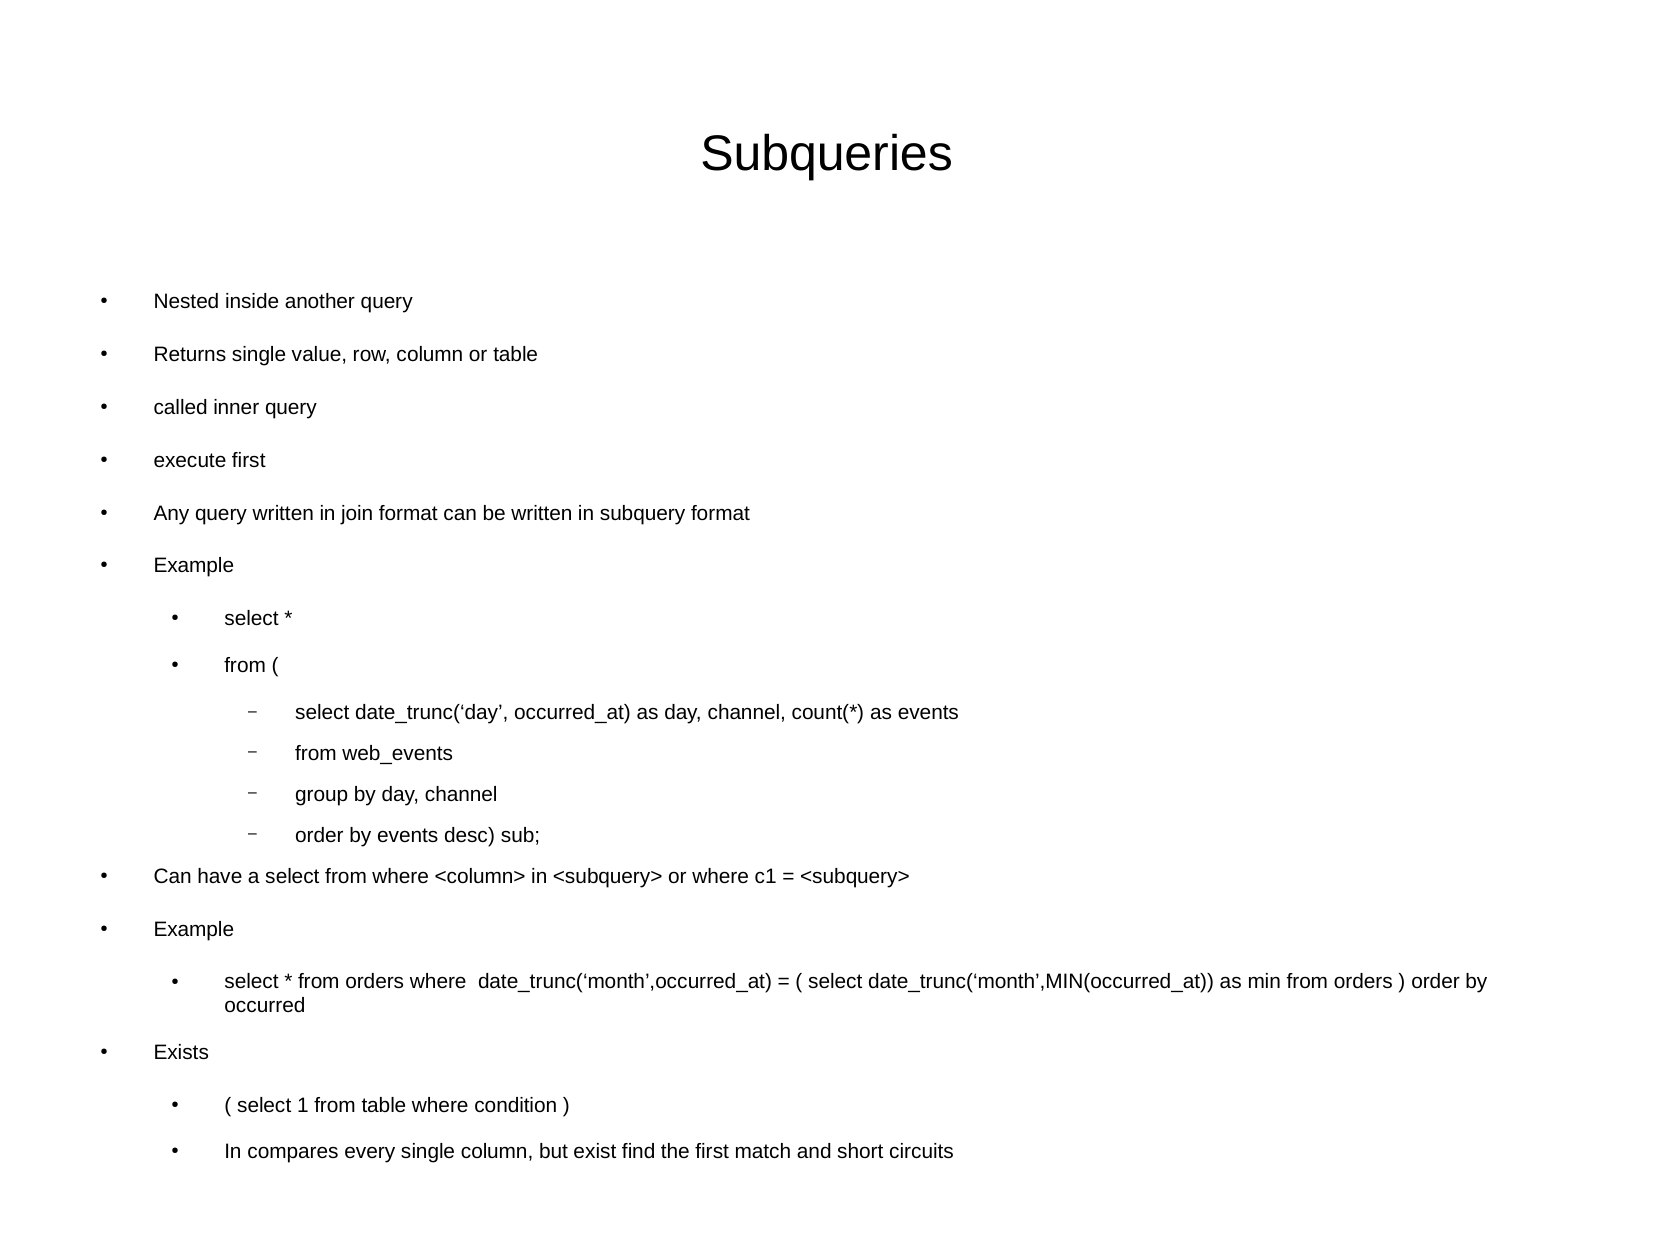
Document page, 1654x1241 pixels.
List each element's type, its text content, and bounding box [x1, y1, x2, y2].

list Nested inside another query Returns single value, row, column or table called inner query execute first Any query written in join format can be written in subquery format Example select * from ( select date_trunc(‘day’, occurred_at) as day, channel, count(*) as events from web_events group by day, channel order by events desc) sub; Can have a select from where <column> in <subquery> or where c1 = <subquery> Example select * from orders where date_trunc(‘month’,occurred_at) = ( select date_trunc(‘month’,MIN(occurred_at)) as min from orders ) order by occurred Exists ( select 1 from table where condition ) In compares every single column, but exist find the first match and short circuits [82, 290, 1571, 1216]
title Subqueries [82, 49, 1571, 257]
